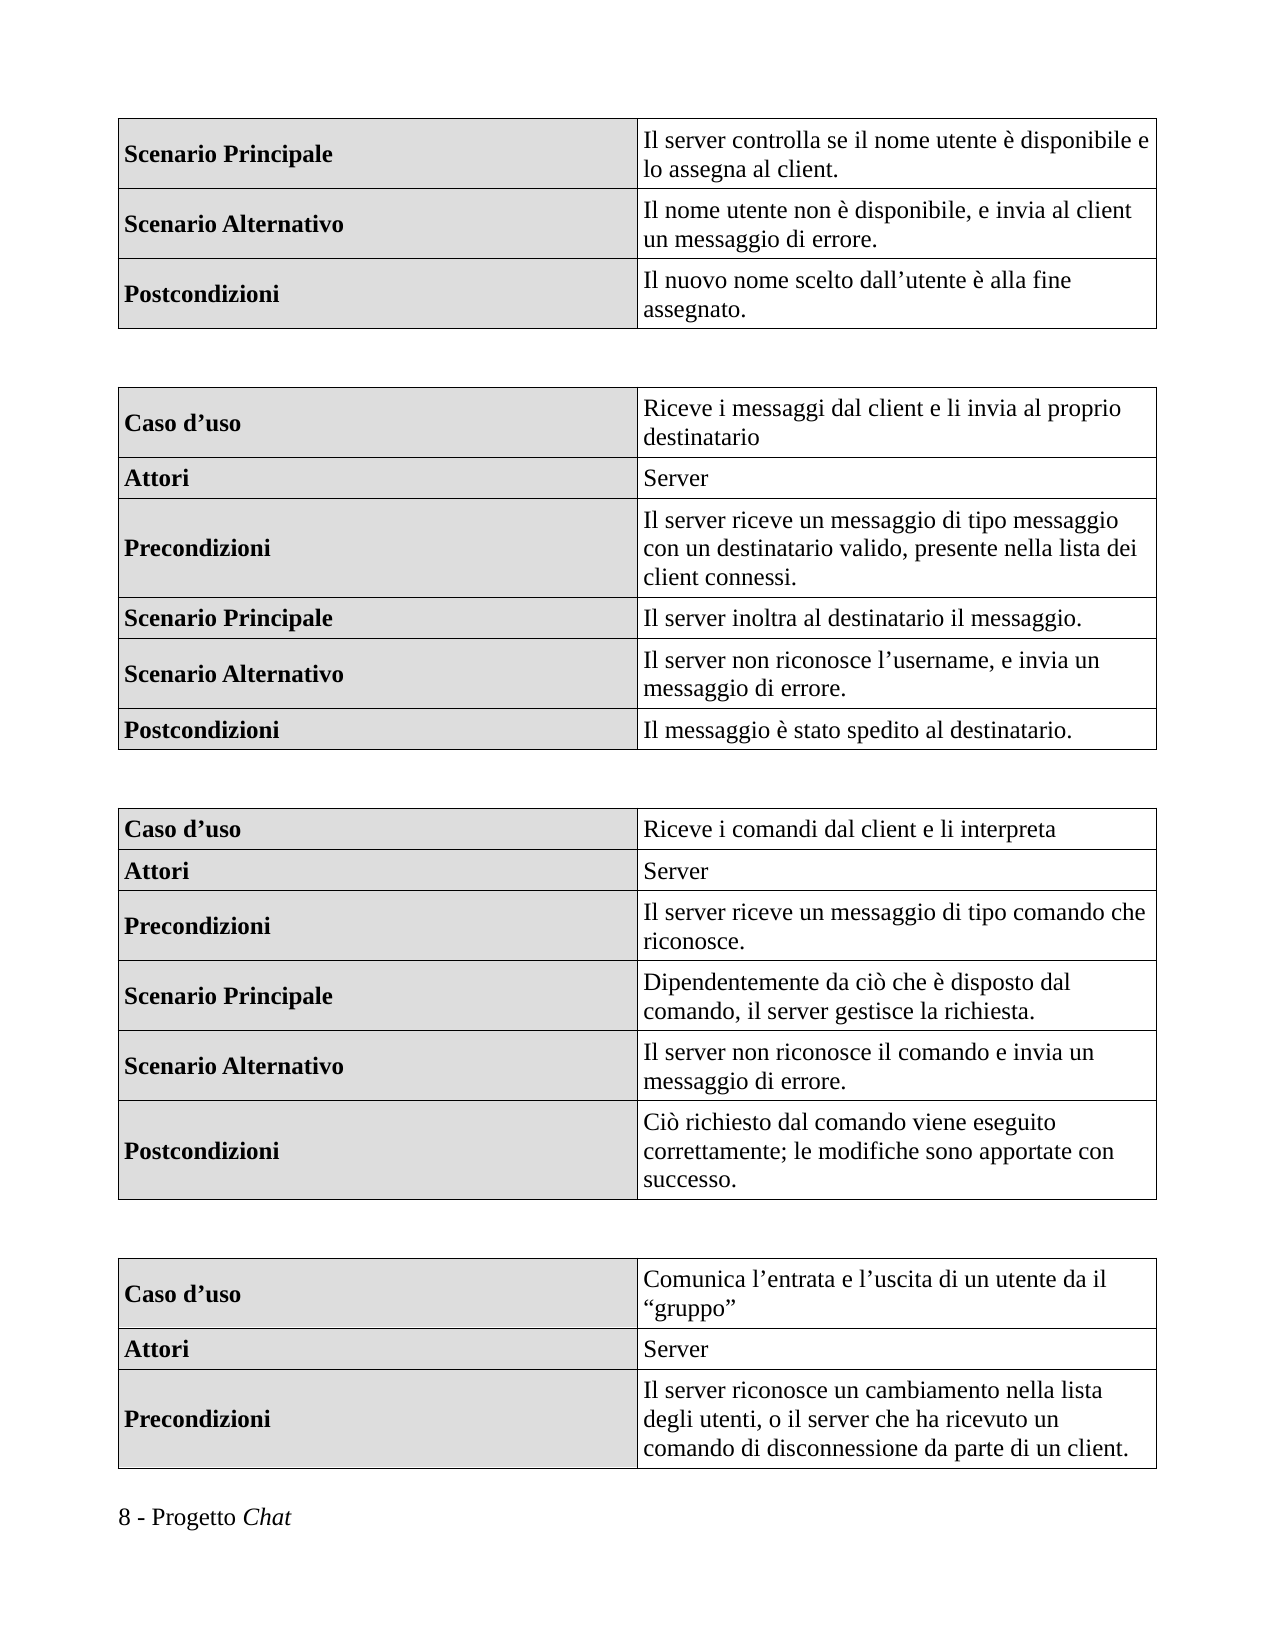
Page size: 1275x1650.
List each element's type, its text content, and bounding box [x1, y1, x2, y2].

table_cell Il nome utente non è disponibile, e invia al client un messaggio di errore. [638, 189, 1156, 258]
table_cell Il server controlla se il nome utente è disponibile e lo assegna al client. [638, 119, 1156, 188]
table_cell Scenario Alternativo [119, 1031, 637, 1100]
table_cell Il server non riconosce l’username, e invia un messaggio di errore. [638, 639, 1156, 708]
table_cell Scenario Principale [119, 119, 637, 188]
table_cell Postcondizioni [119, 259, 637, 328]
table_header Caso d’uso [119, 388, 637, 457]
table_header Comunica l’entrata e l’uscita di un utente da il “gruppo” [638, 1259, 1156, 1327]
table_header Caso d’uso [119, 809, 637, 849]
table_header Riceve i comandi dal client e li interpreta [638, 809, 1156, 849]
table_header Caso d’uso [119, 1259, 637, 1327]
table_cell Scenario Alternativo [119, 639, 637, 708]
table_cell Il nuovo nome scelto dall’utente è alla fine assegnato. [638, 259, 1156, 328]
table_cell Precondizioni [119, 499, 637, 597]
table_cell Attori [119, 1329, 637, 1369]
table_cell Il server riconosce un cambiamento nella lista degli utenti, o il server che ha ricevuto un comando di disconnessione da parte di un client. [638, 1370, 1156, 1467]
table_cell Scenario Principale [119, 598, 637, 638]
table_cell Il messaggio è stato spedito al destinatario. [638, 709, 1156, 749]
table_cell Il server riceve un messaggio di tipo comando che riconosce. [638, 891, 1156, 960]
table_cell Server [638, 850, 1156, 890]
table_cell Il server riceve un messaggio di tipo messaggio con un destinatario valido, presente nella lista dei client connessi. [638, 499, 1156, 597]
table_cell Dipendentemente da ciò che è disposto dal comando, il server gestisce la richiesta. [638, 961, 1156, 1030]
table_header Riceve i messaggi dal client e li invia al proprio destinatario [638, 388, 1156, 457]
table_cell Precondizioni [119, 1370, 637, 1467]
table_cell Server [638, 1329, 1156, 1369]
table_cell Scenario Principale [119, 961, 637, 1030]
table_cell Ciò richiesto dal comando viene eseguito correttamente; le modifiche sono apportate con successo. [638, 1101, 1156, 1199]
table_cell Attori [119, 850, 637, 890]
table_cell Postcondizioni [119, 709, 637, 749]
table_cell Server [638, 458, 1156, 498]
table_cell Scenario Alternativo [119, 189, 637, 258]
table_cell Il server non riconosce il comando e invia un messaggio di errore. [638, 1031, 1156, 1100]
table_cell Il server inoltra al destinatario il messaggio. [638, 598, 1156, 638]
table_cell Attori [119, 458, 637, 498]
table_cell Postcondizioni [119, 1101, 637, 1199]
table_cell Precondizioni [119, 891, 637, 960]
